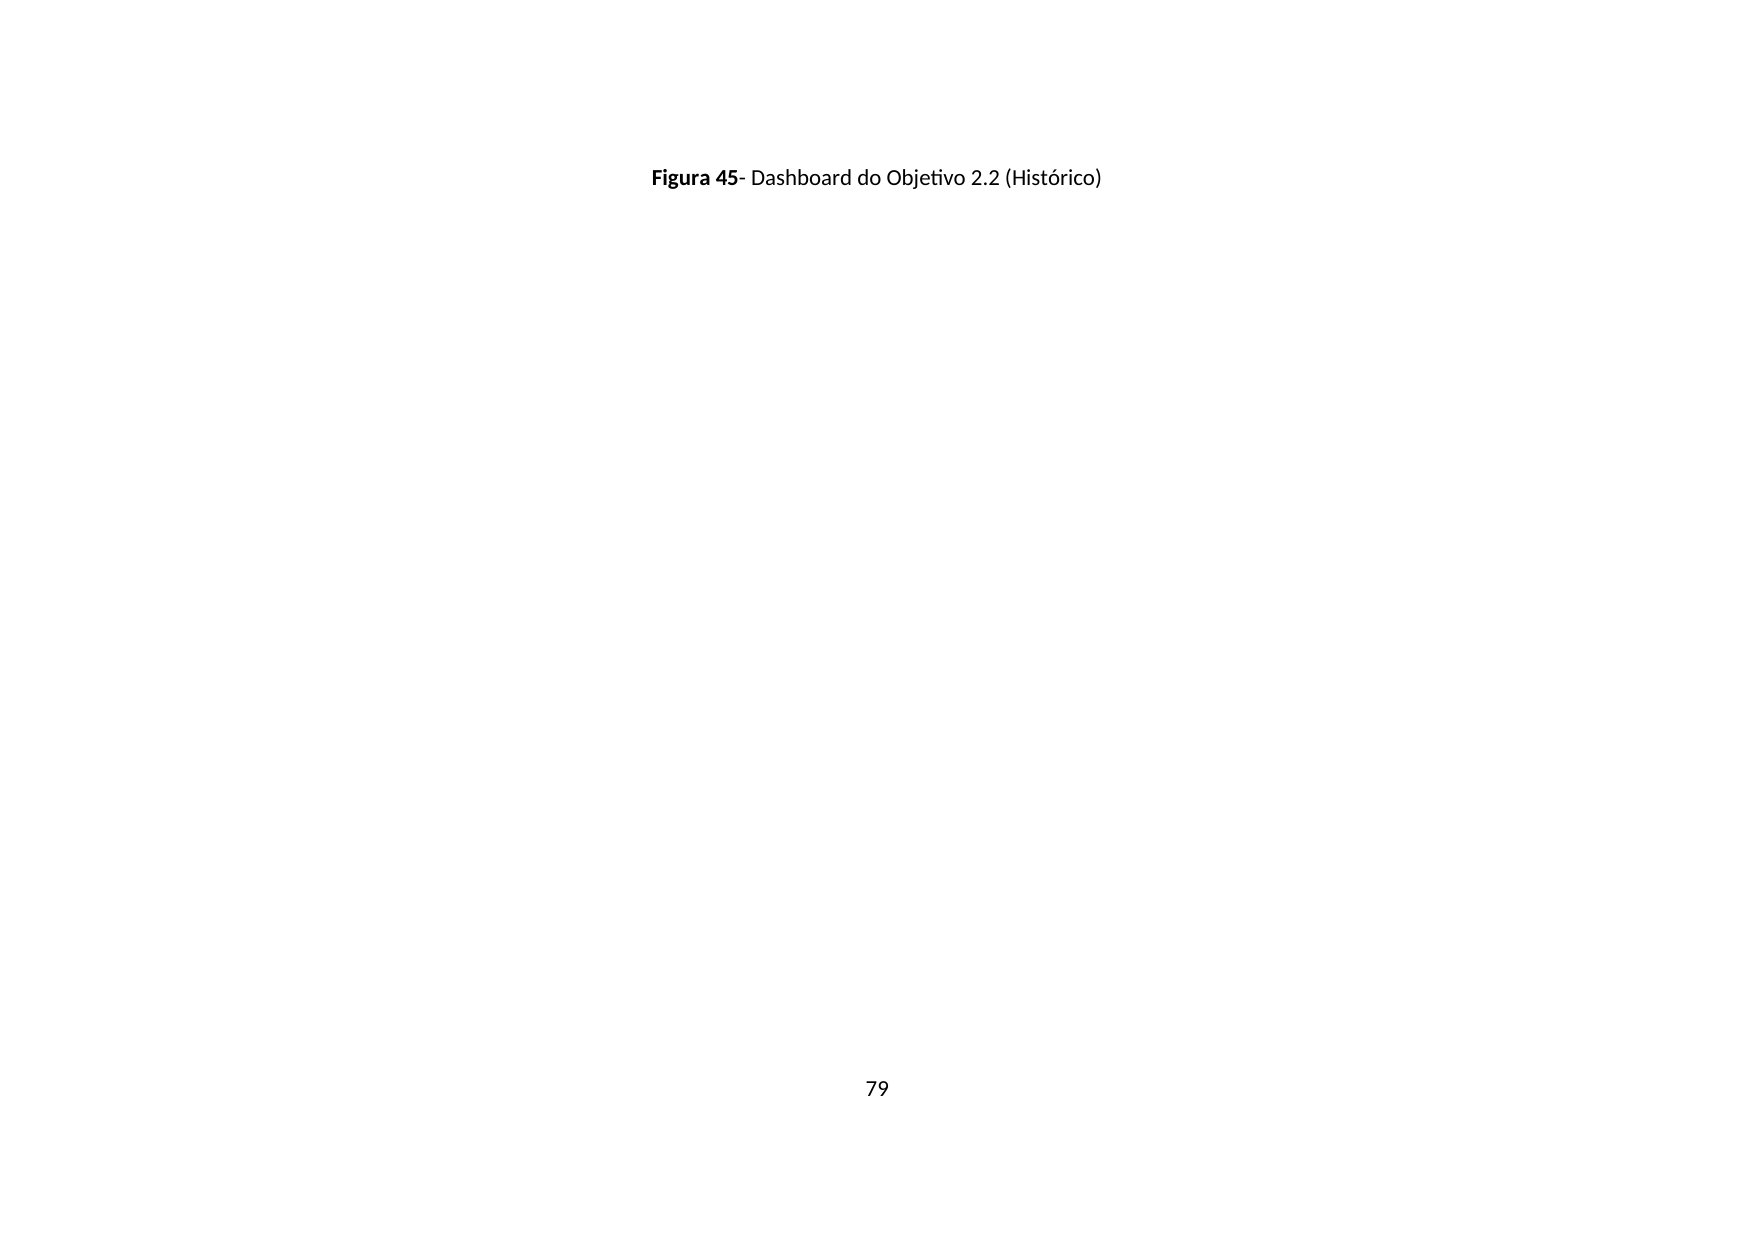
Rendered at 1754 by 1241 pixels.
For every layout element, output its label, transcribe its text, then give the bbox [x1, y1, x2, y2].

text Figura 45- Dashboard do Objetivo 2.2 (Histórico) [150, 163, 1604, 191]
